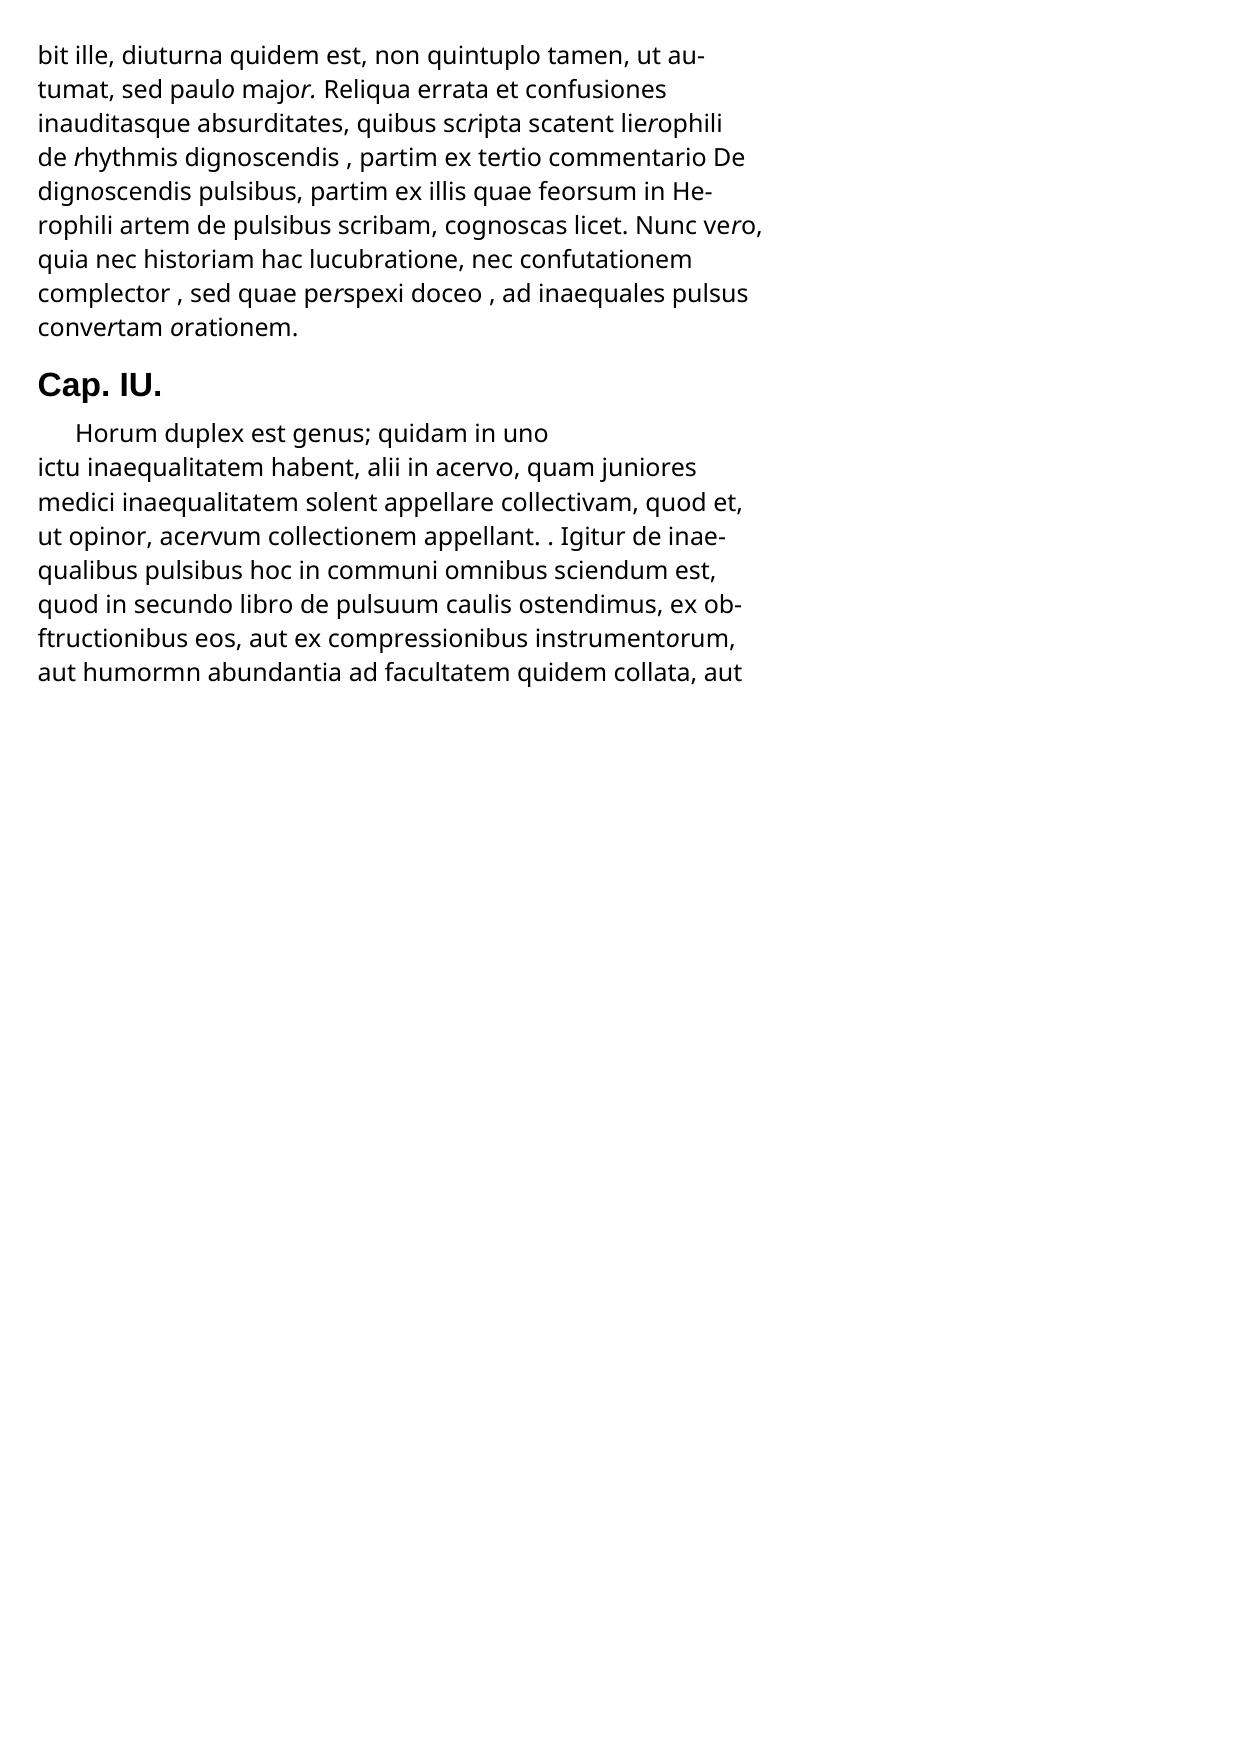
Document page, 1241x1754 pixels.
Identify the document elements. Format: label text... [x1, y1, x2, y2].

text Horum duplex est genus; quidam in uno ictu inaequalitatem habent, alii in acervo, quam juniores medici inaequalitatem solent appellare collectivam, quod et, ut opinor, acervum collectionem appellant. . Igitur de inae- qualibus pulsibus hoc in communi omnibus sciendum est, quod in secundo libro de pulsuum caulis ostendimus, ex ob- ftructionibus eos, aut ex compressionibus instrumentorum, aut humormn abundantia ad facultatem quidem collata, aut [37, 416, 1203, 688]
subtitle Cap. IU. [37, 365, 1203, 403]
text bit ille, diuturna quidem est, non quintuplo tamen, ut au- tumat, sed paulo major. Reliqua errata et confusiones inauditasque absurditates, quibus scripta scatent lierophili de rhythmis dignoscendis , partim ex tertio commentario De dignoscendis pulsibus, partim ex illis quae feorsum in He- rophili artem de pulsibus scribam, cognoscas licet. Nunc vero, quia nec historiam hac lucubratione, nec confutationem complector , sed quae perspexi doceo , ad inaequales pulsus convertam orationem. [37, 37, 1203, 344]
